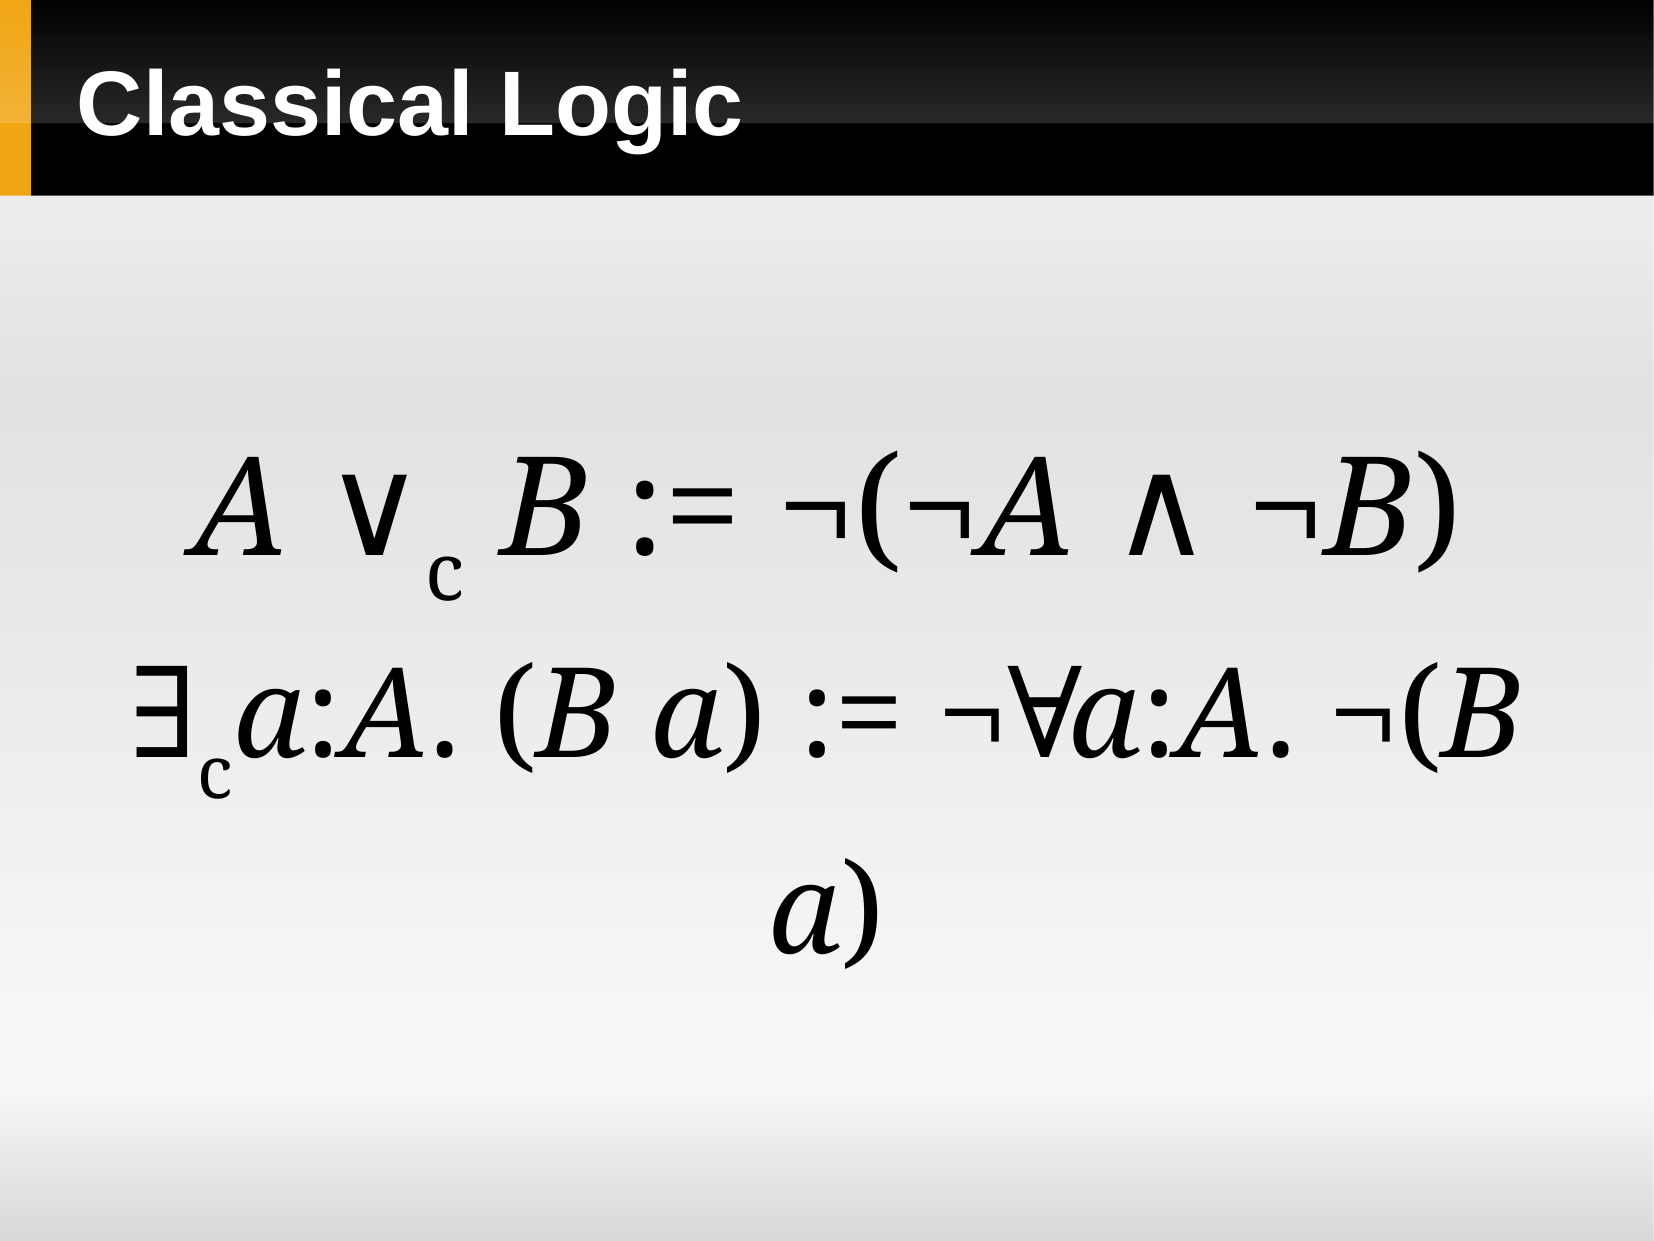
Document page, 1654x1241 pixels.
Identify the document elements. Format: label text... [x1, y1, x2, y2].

picture [0, 0, 1654, 1241]
title Classical Logic [76, 0, 1565, 208]
subtitle A ∨c B := ¬(¬A ∧ ¬B) ∃ca:A. (B a) := ¬∀a:A. ¬(B a) [82, 297, 1571, 1102]
